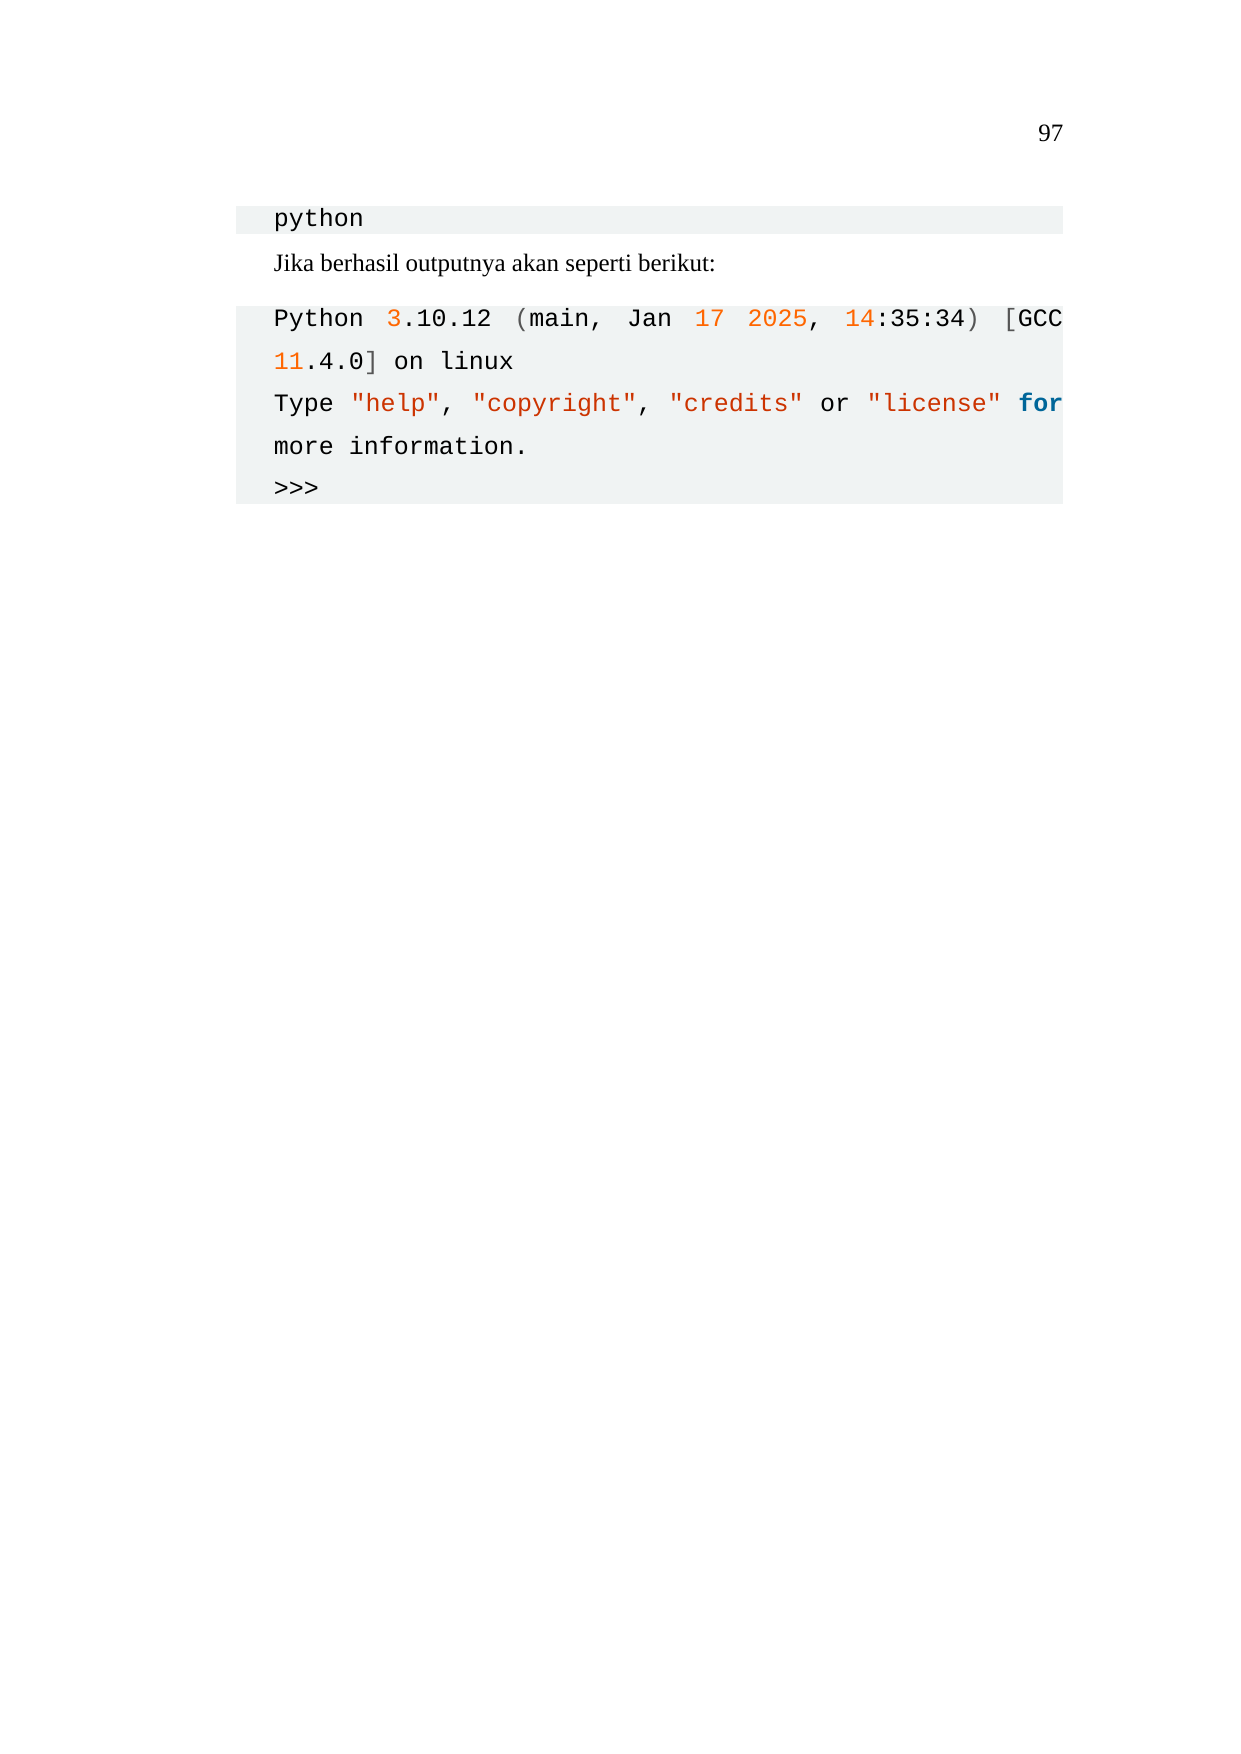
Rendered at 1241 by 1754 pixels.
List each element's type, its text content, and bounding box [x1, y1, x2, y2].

list python [236, 206, 1063, 234]
list Python 3.10.12 (main, Jan 17 2025, 14:35:34) [GCC 11.4.0] on linux [236, 306, 1063, 377]
list Type "help", "copyright", "credits" or "license" for more information. [236, 391, 1063, 462]
list Jika berhasil outputnya akan seperti berikut: [236, 248, 1063, 277]
list >>> [236, 476, 1063, 504]
